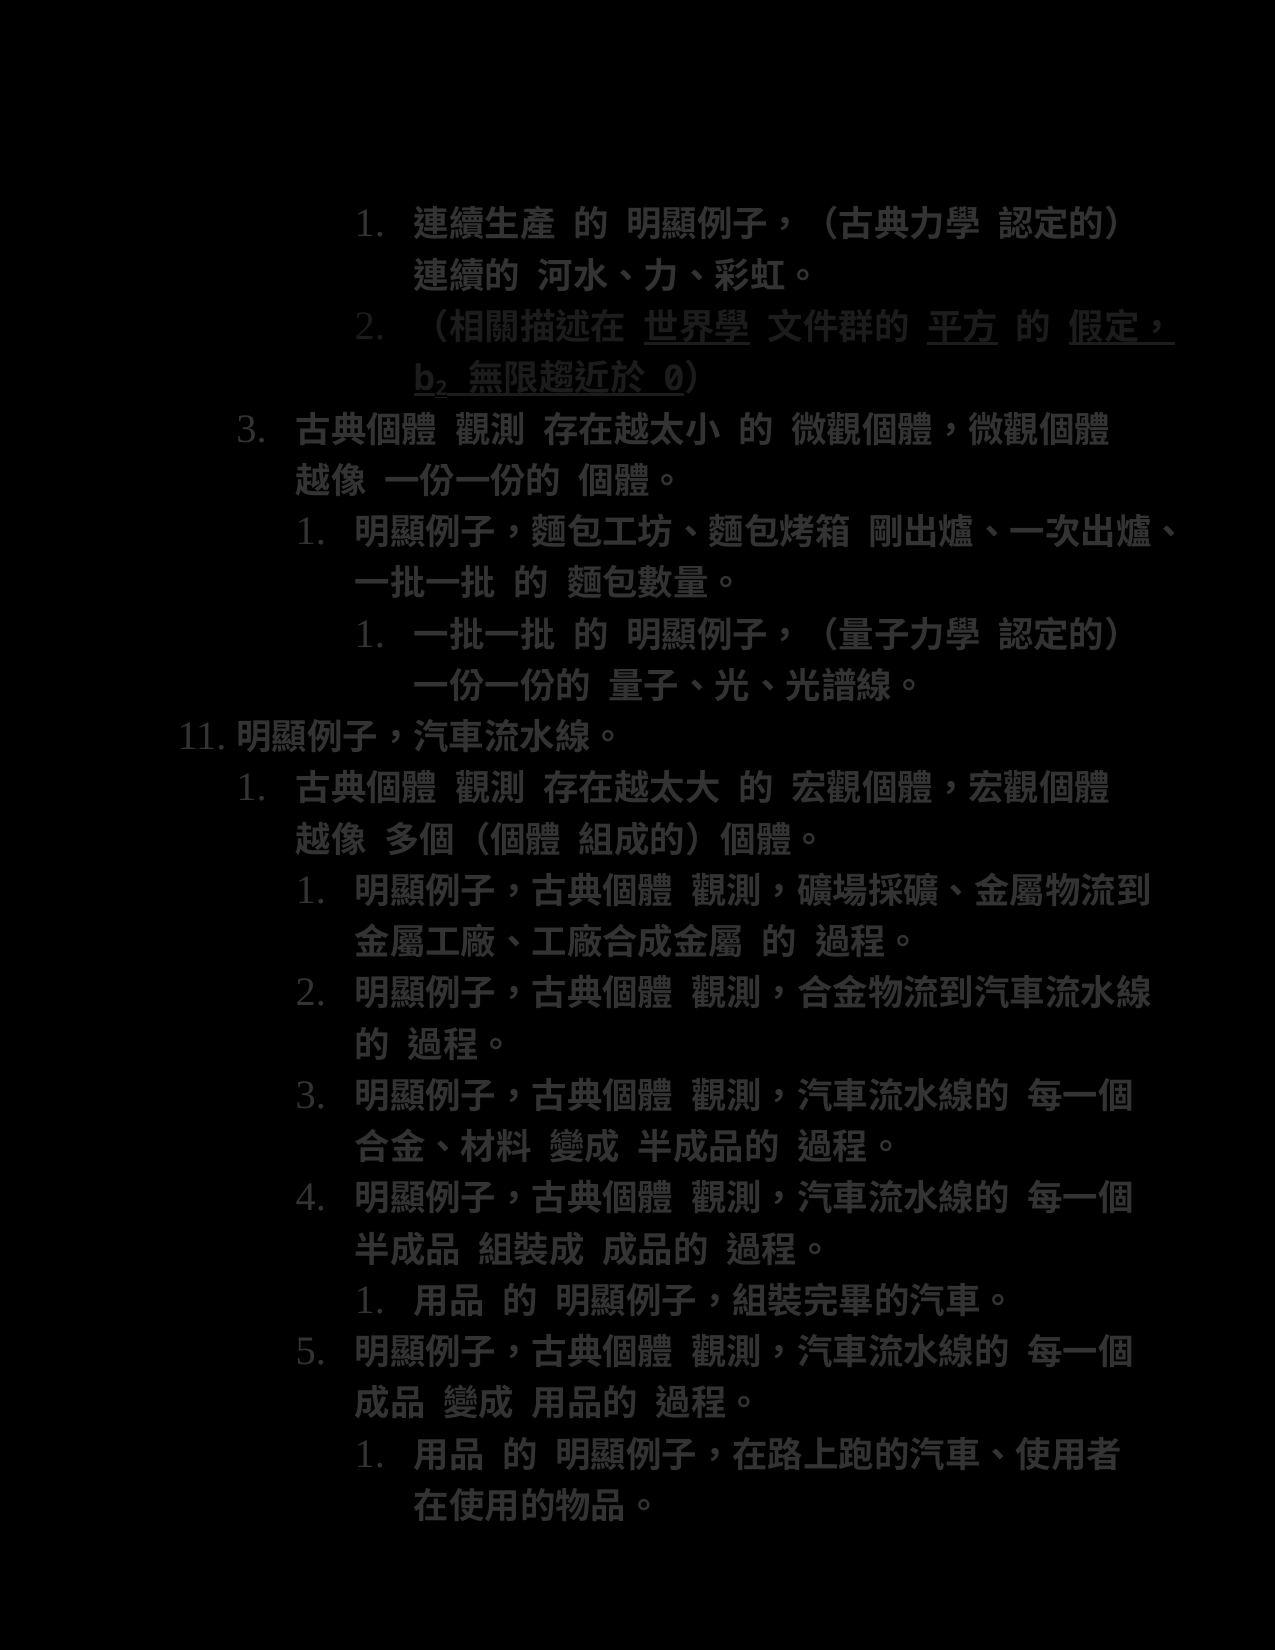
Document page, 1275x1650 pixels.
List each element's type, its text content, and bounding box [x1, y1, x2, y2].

list 明顯例子，古典個體 觀測，汽車流水線的 每一個 合金、材料 變成 半成品的 過程。 [295, 1067, 1157, 1170]
list 古典個體 觀測 存在越太小 的 微觀個體，微觀個體 越像 一份一份的 個體。 [236, 401, 1157, 503]
list 明顯例子，麵包工坊、麵包烤箱 剛出爐、一次出爐、一批一批 的 麵包數量。 [295, 503, 1157, 606]
list 明顯例子，汽車流水線。 [177, 708, 1157, 760]
list （相關描述在 世界學 文件群的 平方 的 假定，b2 無限趨近於 0） [354, 298, 1157, 401]
list 用品 的 明顯例子，在路上跑的汽車、使用者在使用的物品。 [354, 1426, 1157, 1528]
list 明顯例子，古典個體 觀測，汽車流水線的 每一個成品 變成 用品的 過程。 [295, 1323, 1157, 1426]
list 一批一批 的 明顯例子，（量子力學 認定的）一份一份的 量子、光、光譜線。 [354, 606, 1157, 708]
list 明顯例子，古典個體 觀測，汽車流水線的 每一個半成品 組裝成 成品的 過程。 [295, 1170, 1157, 1272]
list 明顯例子，古典個體 觀測，礦場採礦、金屬物流到金屬工廠、工廠合成金屬 的 過程。 [295, 862, 1157, 965]
list 用品 的 明顯例子，組裝完畢的汽車。 [354, 1272, 1157, 1323]
list 連續生產 的 明顯例子，（古典力學 認定的）連續的 河水、力、彩虹。 [354, 196, 1157, 298]
list 古典個體 觀測 存在越太大 的 宏觀個體，宏觀個體 越像 多個（個體 組成的）個體。 [236, 760, 1157, 862]
list 明顯例子，古典個體 觀測，合金物流到汽車流水線的 過程。 [295, 965, 1157, 1067]
